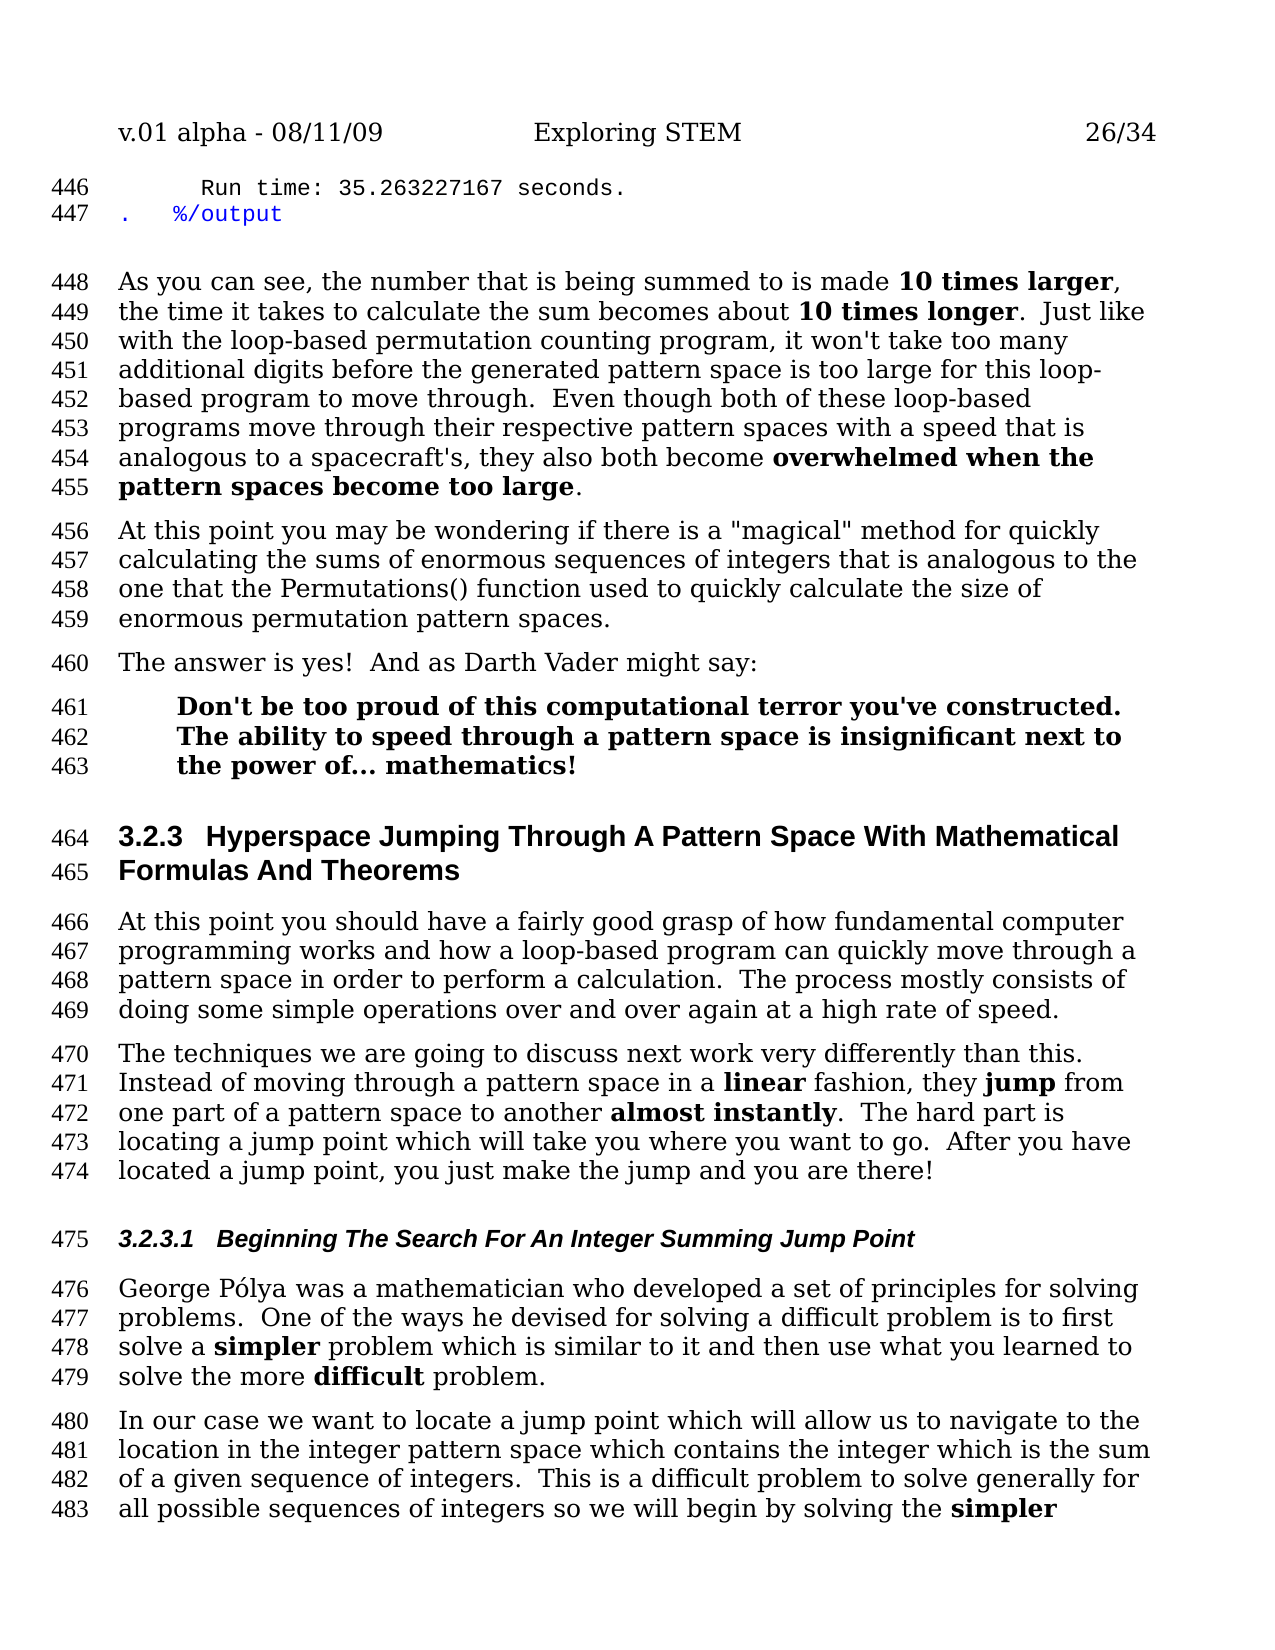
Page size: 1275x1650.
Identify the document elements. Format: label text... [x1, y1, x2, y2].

text The techniques we are going to discuss next work very differently than this. Instead of moving through a pattern space in a linear fashion, they jump from one part of a pattern space to another almost instantly. The hard part is locating a jump point which will take you where you want to go. After you have located a jump point, you just make the jump and you are there! [118, 1039, 1157, 1185]
subtitle Hyperspace Jumping Through A Pattern Space With Mathematical Formulas And Theorems [118, 819, 1157, 886]
text George Pólya was a mathematician who developed a set of principles for solving problems. One of the ways he devised for solving a difficult problem is to first solve a simpler problem which is similar to it and then use what you learned to solve the more difficult problem. [118, 1274, 1157, 1391]
subtitle Beginning The Search For An Integer Summing Jump Point [118, 1224, 1157, 1253]
text . %/output [118, 203, 1157, 229]
text At this point you may be wondering if there is a "magical" method for quickly calculating the sums of enormous sequences of integers that is analogous to the one that the Permutations() function used to quickly calculate the size of enormous permutation pattern spaces. [118, 516, 1157, 633]
text In our case we want to locate a jump point which will allow us to navigate to the location in the integer pattern space which contains the integer which is the sum of a given sequence of integers. This is a difficult problem to solve generally for all possible sequences of integers so we will begin by solving the simpler [118, 1406, 1157, 1523]
text The answer is yes! And as Darth Vader might say: [118, 648, 1157, 677]
text As you can see, the number that is being summed to is made 10 times larger, the time it takes to calculate the sum becomes about 10 times longer. Just like with the loop-based permutation counting program, it won't take too many additional digits before the generated pattern space is too large for this loop-based program to move through. Even though both of these loop-based programs move through their respective pattern spaces with a speed that is analogous to a spacecraft's, they also both become overwhelmed when the pattern spaces become too large. [118, 267, 1157, 501]
text At this point you should have a fairly good grasp of how fundamental computer programming works and how a loop-based program can quickly move through a pattern space in order to perform a calculation. The process mostly consists of doing some simple operations over and over again at a high rate of speed. [118, 907, 1157, 1024]
text Don't be too proud of this computational terror you've constructed. The ability to speed through a pattern space is insignificant next to the power of... mathematics! [176, 692, 1157, 780]
text Run time: 35.263227167 seconds. [118, 177, 1157, 203]
